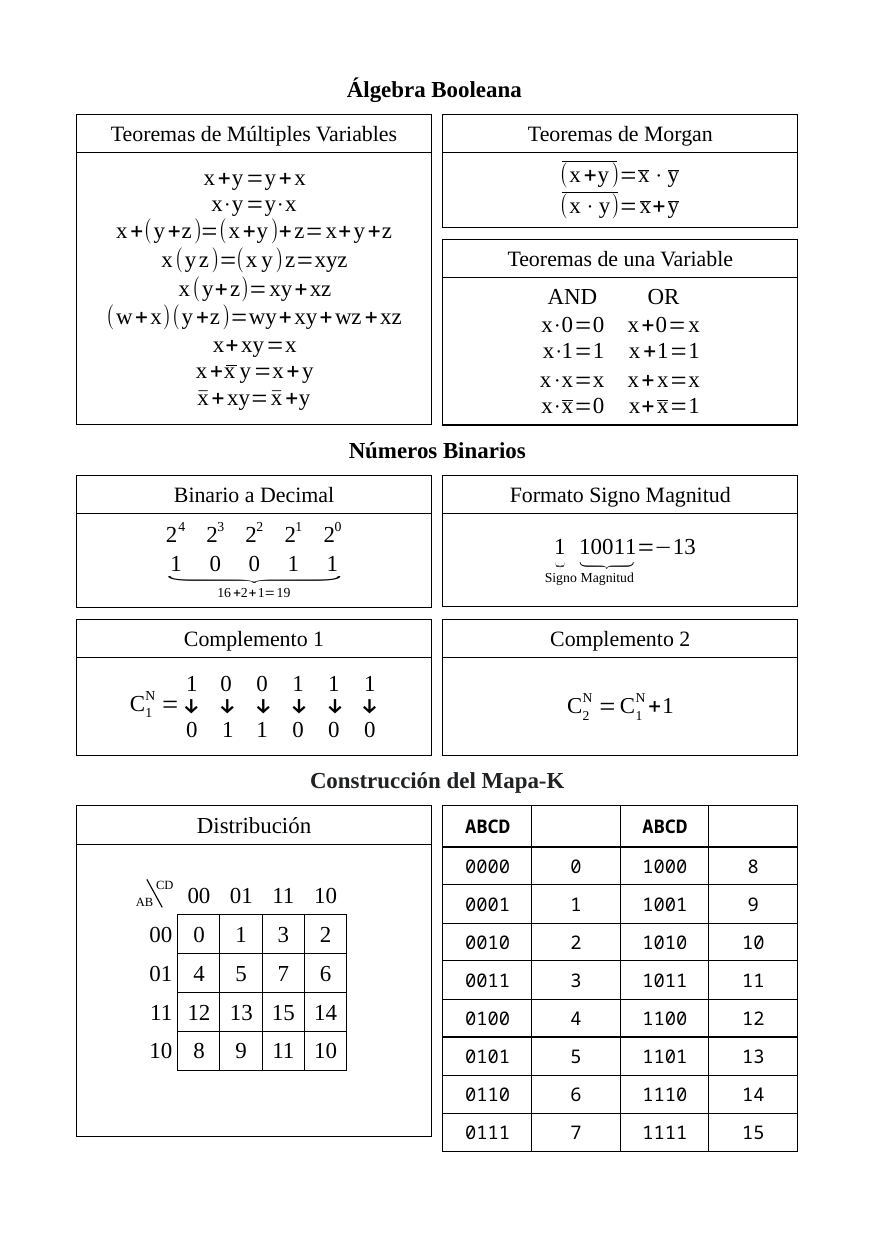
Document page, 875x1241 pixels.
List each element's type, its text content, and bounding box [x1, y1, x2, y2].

table_cell [347, 914, 390, 953]
table_header [346, 873, 390, 914]
table_cell 9 [709, 885, 797, 922]
table_cell 7 [532, 1114, 620, 1151]
table_cell 12 [178, 993, 219, 1031]
table_cell 2 [532, 924, 620, 960]
table_header 00 [178, 873, 220, 914]
table_cell 0001 [443, 885, 531, 922]
table_cell 1 [220, 915, 262, 953]
table_cell 5 [532, 1038, 620, 1074]
table_cell [71, 800, 437, 1157]
table_cell 13 [220, 993, 262, 1031]
table_cell 8 [709, 848, 797, 884]
table_cell 01 [112, 953, 177, 992]
table_cell 10 [305, 1032, 346, 1069]
table_cell 1110 [621, 1076, 708, 1112]
table_header [112, 873, 178, 914]
table_cell [77, 514, 431, 607]
table_cell 6 [305, 954, 346, 992]
table_cell 00 [112, 914, 177, 953]
table_cell [443, 514, 797, 606]
table_cell [437, 469, 803, 613]
table_cell 0011 [443, 961, 531, 998]
table_cell [437, 614, 803, 762]
table_cell 4 [178, 954, 219, 992]
table_cell [443, 658, 797, 755]
table_cell 0101 [443, 1038, 531, 1074]
table_cell 5 [220, 954, 262, 992]
table_cell 10 [709, 924, 797, 960]
table_cell 14 [305, 993, 346, 1031]
table_cell [304, 1071, 346, 1108]
table_cell 3 [263, 915, 304, 953]
table_cell 0110 [443, 1076, 531, 1112]
table_header Construcción del Mapa-K [71, 762, 803, 799]
table_cell 14 [709, 1076, 797, 1112]
table_cell [347, 1031, 390, 1069]
table_cell 12 [709, 1000, 797, 1036]
table_cell 1011 [621, 961, 708, 998]
table_cell 11 [112, 992, 177, 1031]
table_cell [71, 469, 437, 613]
table_cell 1100 [621, 1000, 708, 1036]
table_cell [178, 1071, 220, 1108]
table_cell 1 [532, 885, 620, 922]
table_cell [347, 992, 390, 1031]
table_header 11 [262, 873, 304, 914]
table_cell [443, 278, 797, 424]
table_cell 15 [709, 1114, 797, 1151]
table_header [532, 806, 620, 846]
table_cell 13 [709, 1038, 797, 1074]
table_header Teoremas de Morgan [443, 115, 797, 152]
table_cell 10 [112, 1031, 177, 1069]
table_cell [437, 234, 803, 431]
table_cell 8 [178, 1032, 219, 1069]
table_cell 1010 [621, 924, 708, 960]
table_cell [220, 1071, 262, 1108]
table_cell [437, 800, 803, 1157]
table_header ABCD [443, 806, 531, 846]
table_cell 11 [263, 1032, 304, 1069]
table_cell 9 [220, 1032, 262, 1069]
table_cell 0 [532, 848, 620, 884]
table_header 01 [220, 873, 262, 914]
table_cell [71, 109, 437, 431]
table_cell 0 [178, 915, 219, 953]
table_header Álgebra Booleana [71, 71, 803, 109]
table_cell 0010 [443, 924, 531, 960]
table_cell 1000 [621, 848, 708, 884]
table_cell [443, 153, 797, 227]
table_header ABCD [621, 806, 708, 846]
table_cell 0100 [443, 1000, 531, 1036]
table_header Complemento 1 [77, 620, 431, 657]
table_cell 7 [263, 954, 304, 992]
table_cell [262, 1071, 304, 1108]
table_header Binario a Decimal [77, 476, 431, 513]
table_cell 2 [305, 915, 346, 953]
table_header Teoremas de una Variable [443, 240, 797, 277]
table_cell [347, 953, 390, 992]
table_header Números Binarios [71, 431, 803, 469]
table_header [709, 806, 797, 846]
table_header Distribución [77, 806, 431, 844]
table_header 10 [304, 873, 346, 914]
table_cell [437, 109, 803, 233]
table_cell [77, 845, 431, 1136]
table_header Teoremas de Múltiples Variables [77, 115, 431, 152]
table_cell 15 [263, 993, 304, 1031]
table_cell [71, 614, 437, 762]
table_cell [112, 1070, 178, 1108]
table_cell 6 [532, 1076, 620, 1112]
table_header Complemento 2 [443, 620, 797, 657]
table_cell [77, 658, 431, 755]
table_cell [346, 1070, 390, 1108]
table_cell 3 [532, 961, 620, 998]
table_cell [77, 153, 431, 424]
table_cell 4 [532, 1000, 620, 1036]
table_cell 1101 [621, 1038, 708, 1074]
table_cell 1001 [621, 885, 708, 922]
table_cell 1111 [621, 1114, 708, 1151]
table_cell 0111 [443, 1114, 531, 1151]
table_cell 0000 [443, 848, 531, 884]
table_cell 11 [709, 961, 797, 998]
table_header Formato Signo Magnitud [443, 476, 797, 513]
